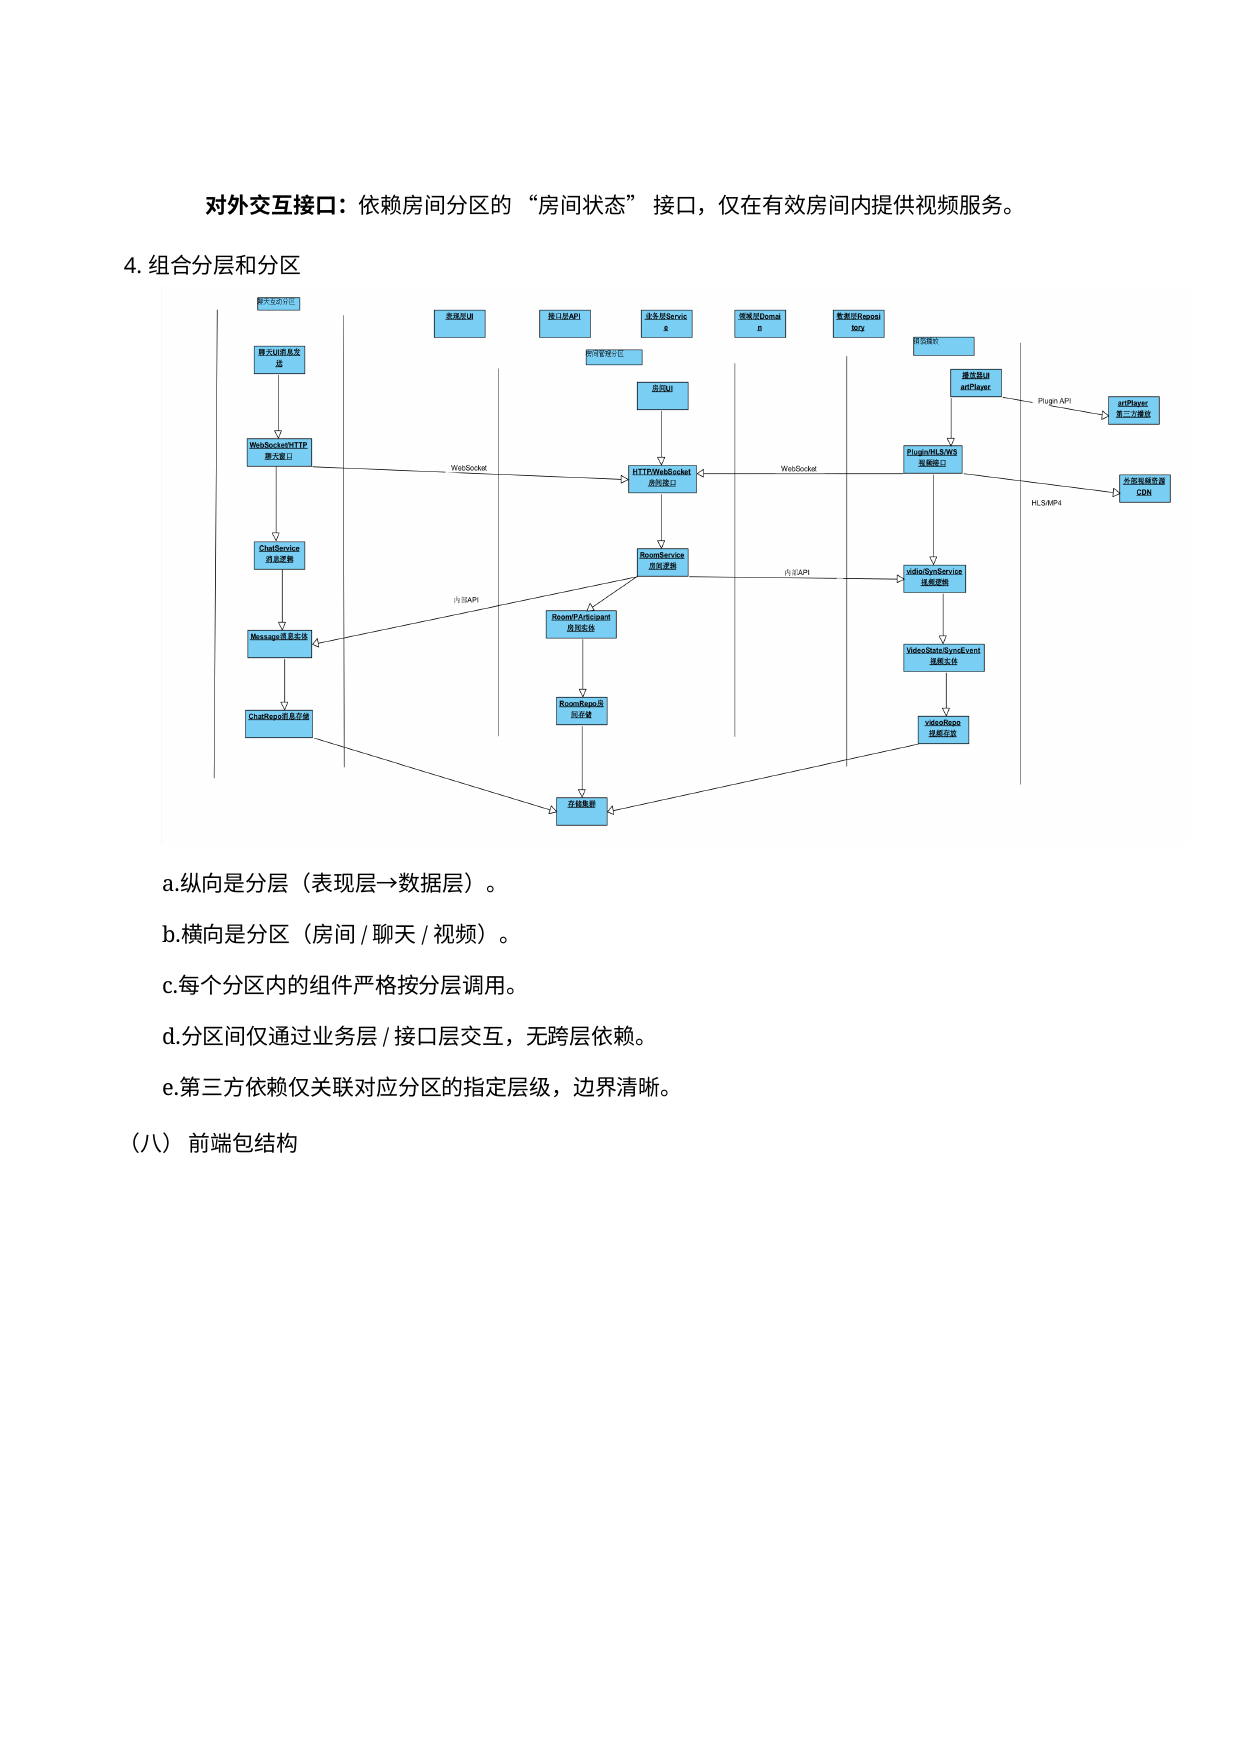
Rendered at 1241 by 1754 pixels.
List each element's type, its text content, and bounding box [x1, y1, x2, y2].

text e.第三方依赖仅关联对应分区的指定层级，边界清晰。 [118, 1070, 1122, 1102]
text b.横向是分区（房间 / 聊天 / 视频）。 [118, 917, 1122, 948]
text c.每个分区内的组件严格按分层调用。 [118, 968, 1122, 999]
text 对外交互接口：依赖房间分区的 “房间状态” 接口，仅在有效房间内提供视频服务。 [118, 188, 1122, 219]
text a.纵向是分层（表现层→数据层）。 [118, 866, 1122, 897]
subtitle 前端包结构 [118, 1126, 1122, 1158]
text d.分区间仅通过业务层 / 接口层交互，无跨层依赖。 [118, 1019, 1122, 1051]
picture [161, 286, 1191, 845]
subtitle 组合分层和分区 [118, 248, 1122, 280]
